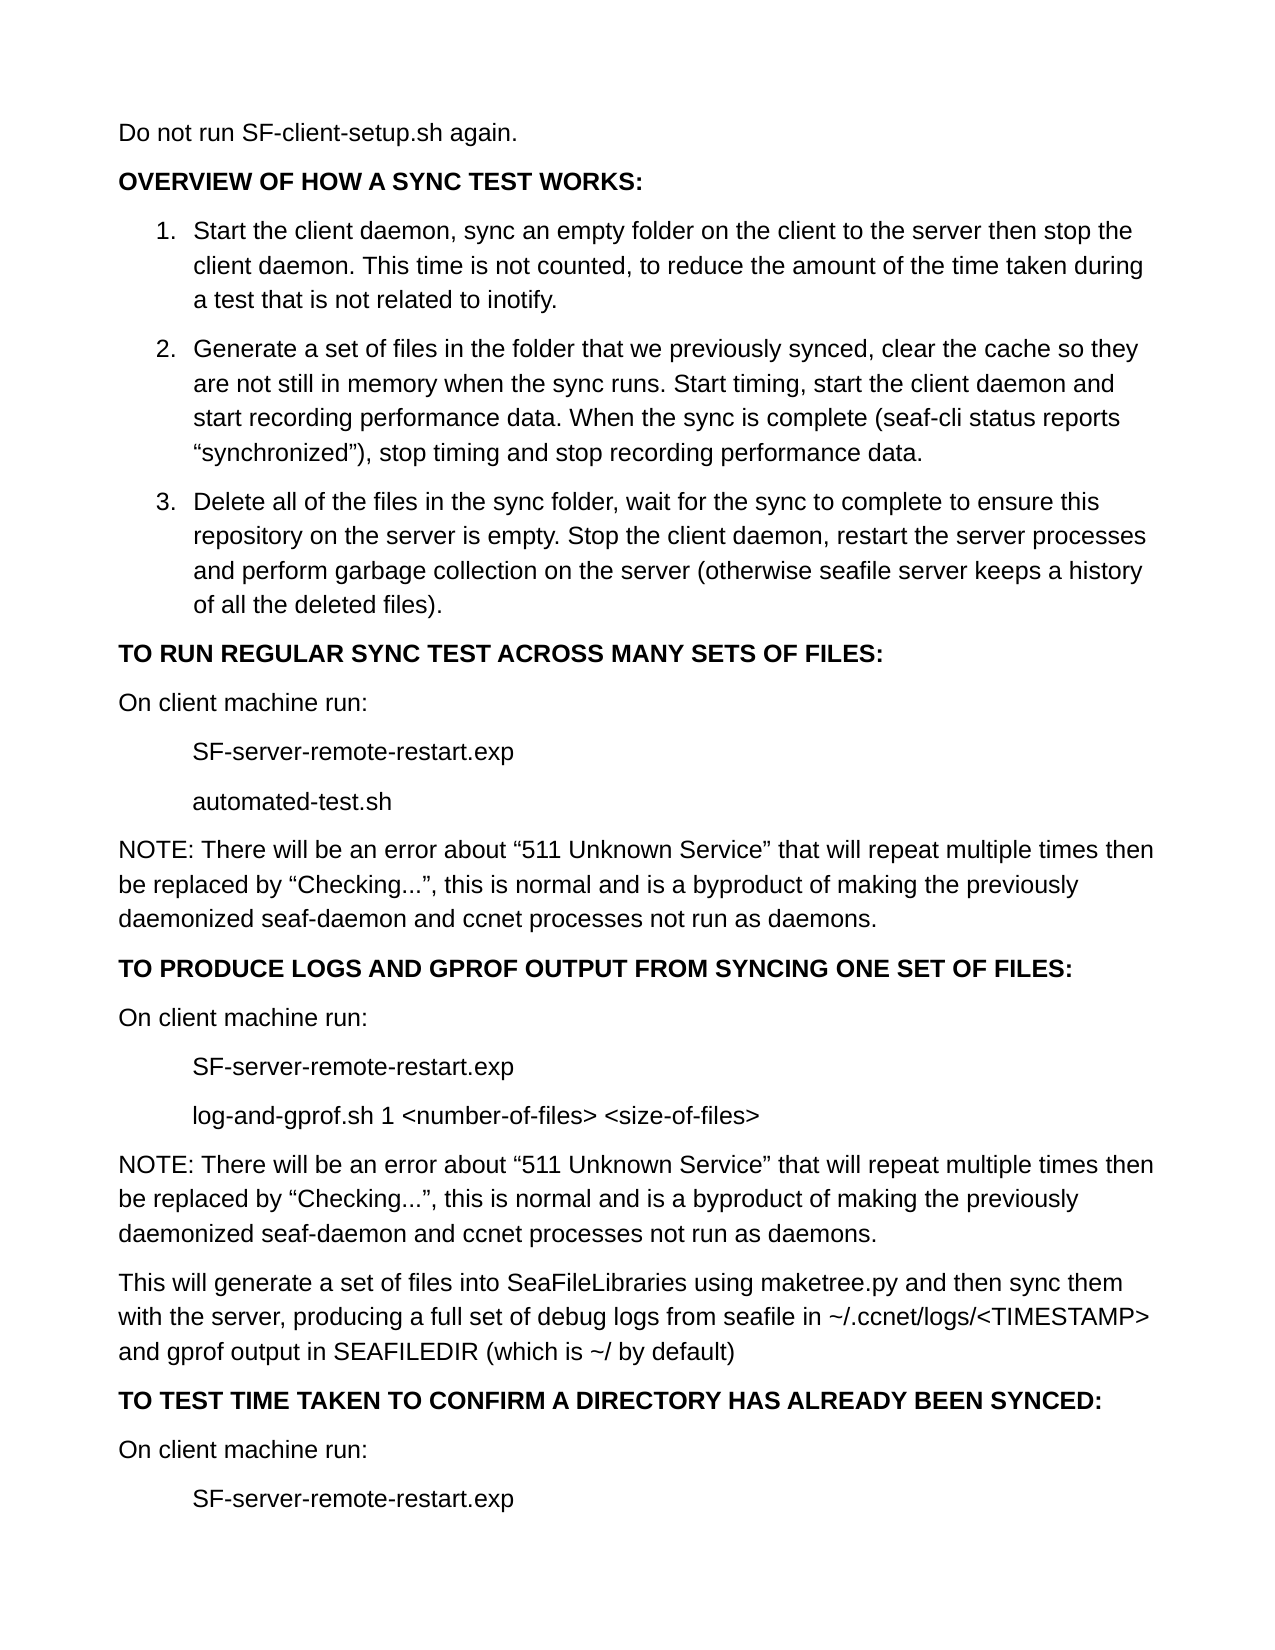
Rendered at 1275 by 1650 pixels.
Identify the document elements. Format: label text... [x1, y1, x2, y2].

text On client machine run: [118, 1435, 1157, 1464]
text This will generate a set of files into SeaFileLibraries using maketree.py and then sync them with the server, producing a full set of debug logs from seafile in ~/.ccnet/logs/<TIMESTAMP> and gprof output in SEAFILEDIR (which is ~/ by default) [118, 1268, 1157, 1366]
text automated-test.sh [118, 786, 1157, 815]
text SF-server-remote-restart.exp [118, 1484, 1157, 1513]
text OVERVIEW OF HOW A SYNC TEST WORKS: [118, 167, 1157, 196]
list Generate a set of files in the folder that we previously synced, clear the cache so they are not still in memory when the sync runs. Start timing, start the client daemon and start recording performance data. When the sync is complete (seaf-cli status reports “synchronized”), stop timing and stop recording performance data. [156, 334, 1157, 466]
text log-and-gprof.sh 1 <number-of-files> <size-of-files> [118, 1101, 1157, 1129]
text On client machine run: [118, 1003, 1157, 1031]
text On client machine run: [118, 688, 1157, 717]
text SF-server-remote-restart.exp [118, 1052, 1157, 1080]
text Do not run SF-client-setup.sh again. [118, 118, 1157, 147]
text TO TEST TIME TAKEN TO CONFIRM A DIRECTORY HAS ALREADY BEEN SYNCED: [118, 1386, 1157, 1414]
list Start the client daemon, sync an empty folder on the client to the server then stop the client daemon. This time is not counted, to reduce the amount of the time taken during a test that is not related to inotify. [156, 216, 1157, 314]
text SF-server-remote-restart.exp [118, 737, 1157, 766]
text NOTE: There will be an error about “511 Unknown Service” that will repeat multiple times then be replaced by “Checking...”, this is normal and is a byproduct of making the previously daemonized seaf-daemon and ccnet processes not run as daemons. [118, 836, 1157, 933]
list Delete all of the files in the sync folder, wait for the sync to complete to ensure this repository on the server is empty. Stop the client daemon, restart the server processes and perform garbage collection on the server (otherwise seafile server keeps a history of all the deleted files). [156, 487, 1157, 619]
text TO PRODUCE LOGS AND GPROF OUTPUT FROM SYNCING ONE SET OF FILES: [118, 953, 1157, 982]
text NOTE: There will be an error about “511 Unknown Service” that will repeat multiple times then be replaced by “Checking...”, this is normal and is a byproduct of making the previously daemonized seaf-daemon and ccnet processes not run as daemons. [118, 1150, 1157, 1247]
text TO RUN REGULAR SYNC TEST ACROSS MANY SETS OF FILES: [118, 639, 1157, 668]
